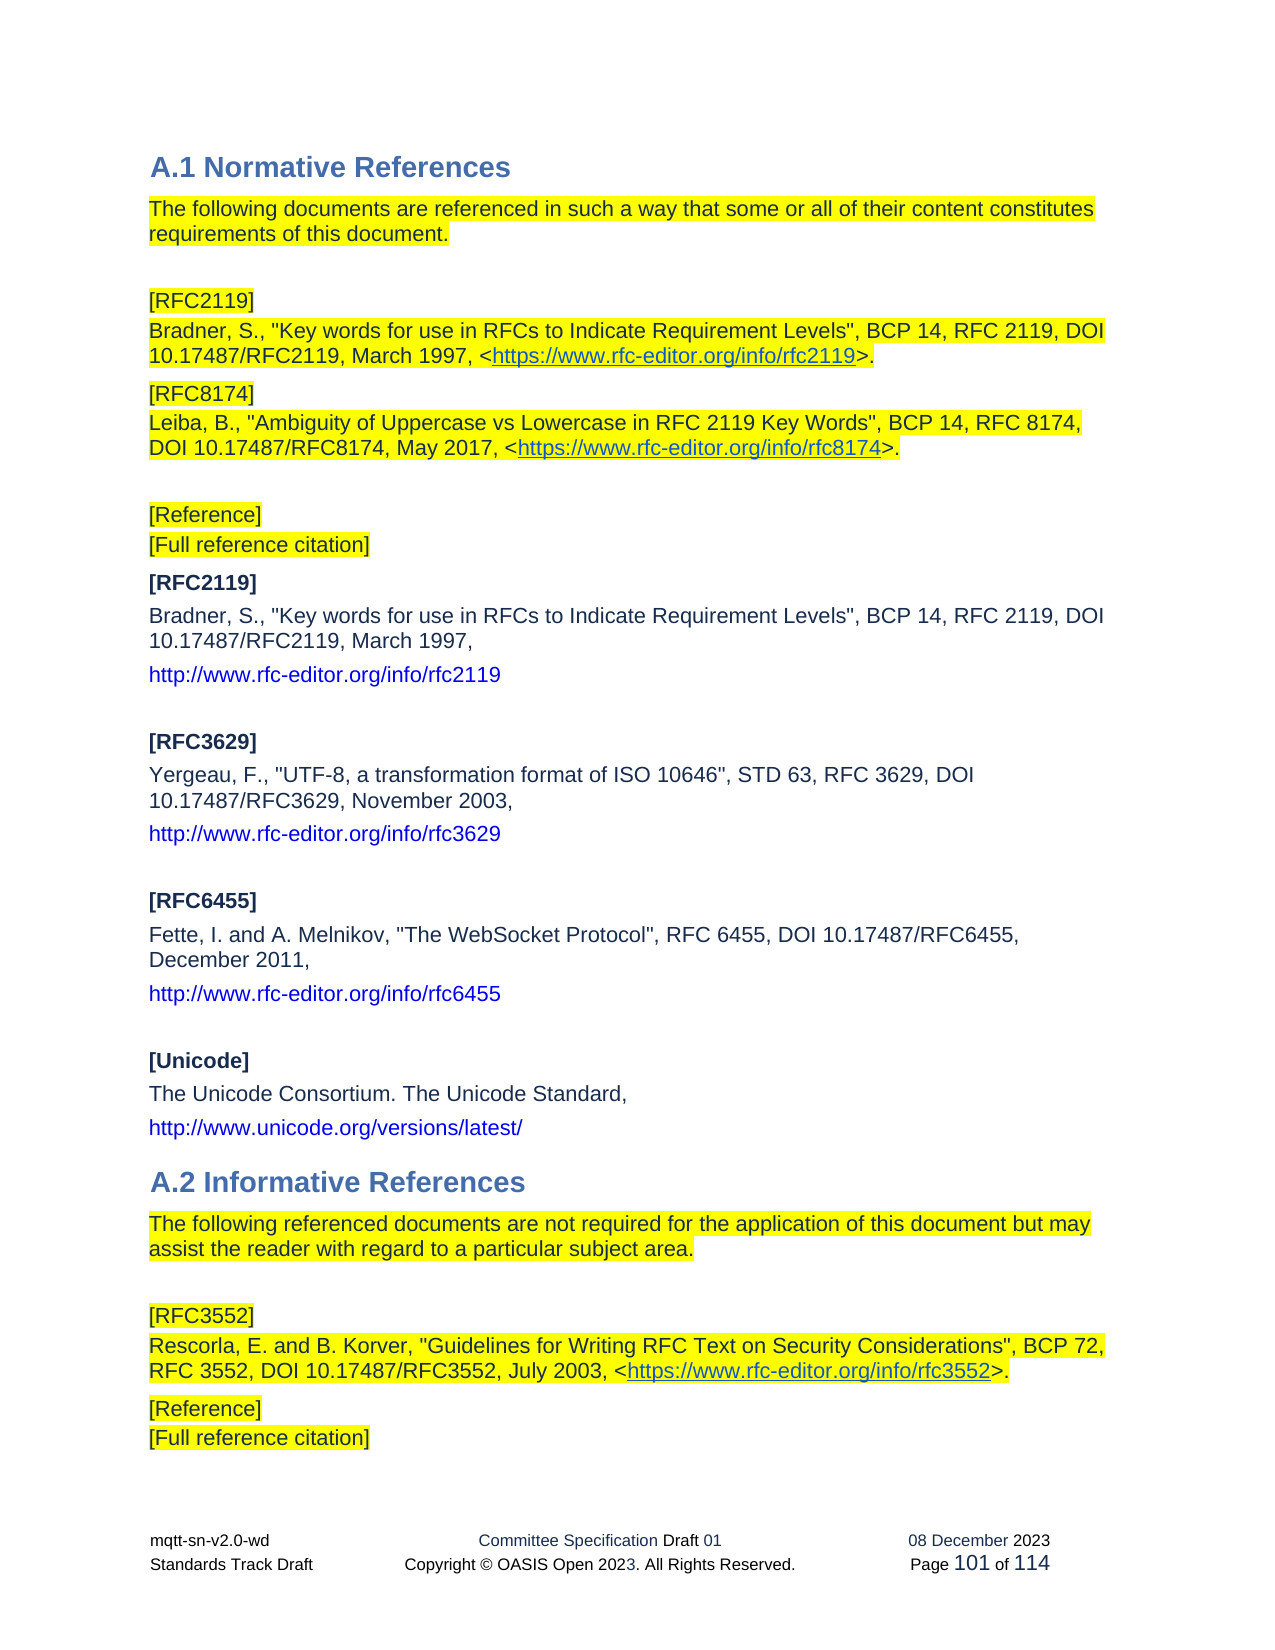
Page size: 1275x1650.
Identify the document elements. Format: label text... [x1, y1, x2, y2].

text http://www.rfc-editor.org/info/rfc6455 [148, 980, 1124, 1006]
text Bradner, S., "Key words for use in RFCs to Indicate Requirement Levels", BCP 14, RFC 2119, DOI 10.17487/RFC2119, March 1997, [148, 603, 1124, 653]
text [Unicode] [148, 1047, 1124, 1073]
subtitle A.1 Normative References [150, 150, 1124, 183]
text Yergeau, F., "UTF-8, a transformation format of ISO 10646", STD 63, RFC 3629, DOI 10.17487/RFC3629, November 2003, [148, 762, 1124, 813]
text Fette, I. and A. Melnikov, "The WebSocket Protocol", RFC 6455, DOI 10.17487/RFC6455, December 2011, [148, 922, 1124, 972]
text [Reference] [148, 1395, 1124, 1421]
text [RFC2119] [148, 288, 1124, 313]
text [RFC8174] [148, 381, 1124, 406]
text Rescorla, E. and B. Korver, "Guidelines for Writing RFC Text on Security Considerations", BCP 72, RFC 3552, DOI 10.17487/RFC3552, July 2003, <https://www.rfc-editor.org/info/rfc3552>. [148, 1332, 1124, 1383]
text http://www.rfc-editor.org/info/rfc2119 [148, 662, 1124, 687]
text [RFC2119] [148, 569, 1124, 594]
text [RFC6455] [148, 888, 1124, 913]
text [Full reference citation] [148, 532, 1124, 557]
text [Reference] [148, 502, 1124, 527]
text http://www.rfc-editor.org/info/rfc3629 [148, 821, 1124, 846]
text [Full reference citation] [148, 1425, 1124, 1450]
text Leiba, B., "Ambiguity of Uppercase vs Lowercase in RFC 2119 Key Words", BCP 14, RFC 8174, DOI 10.17487/RFC8174, May 2017, <https://www.rfc-editor.org/info/rfc8174>. [148, 410, 1124, 460]
text Bradner, S., "Key words for use in RFCs to Indicate Requirement Levels", BCP 14, RFC 2119, DOI 10.17487/RFC2119, March 1997, <https://www.rfc-editor.org/info/rfc2119>. [148, 318, 1124, 368]
text http://www.unicode.org/versions/latest/ [148, 1114, 1124, 1140]
text [RFC3552] [148, 1303, 1124, 1328]
text [RFC3629] [148, 729, 1124, 754]
text The following referenced documents are not required for the application of this document but may assist the reader with regard to a particular subject area. [148, 1211, 1124, 1261]
text The Unicode Consortium. The Unicode Standard, [148, 1081, 1124, 1106]
subtitle A.2 Informative References [150, 1165, 1124, 1198]
text The following documents are referenced in such a way that some or all of their content constitutes requirements of this document. [148, 196, 1124, 246]
